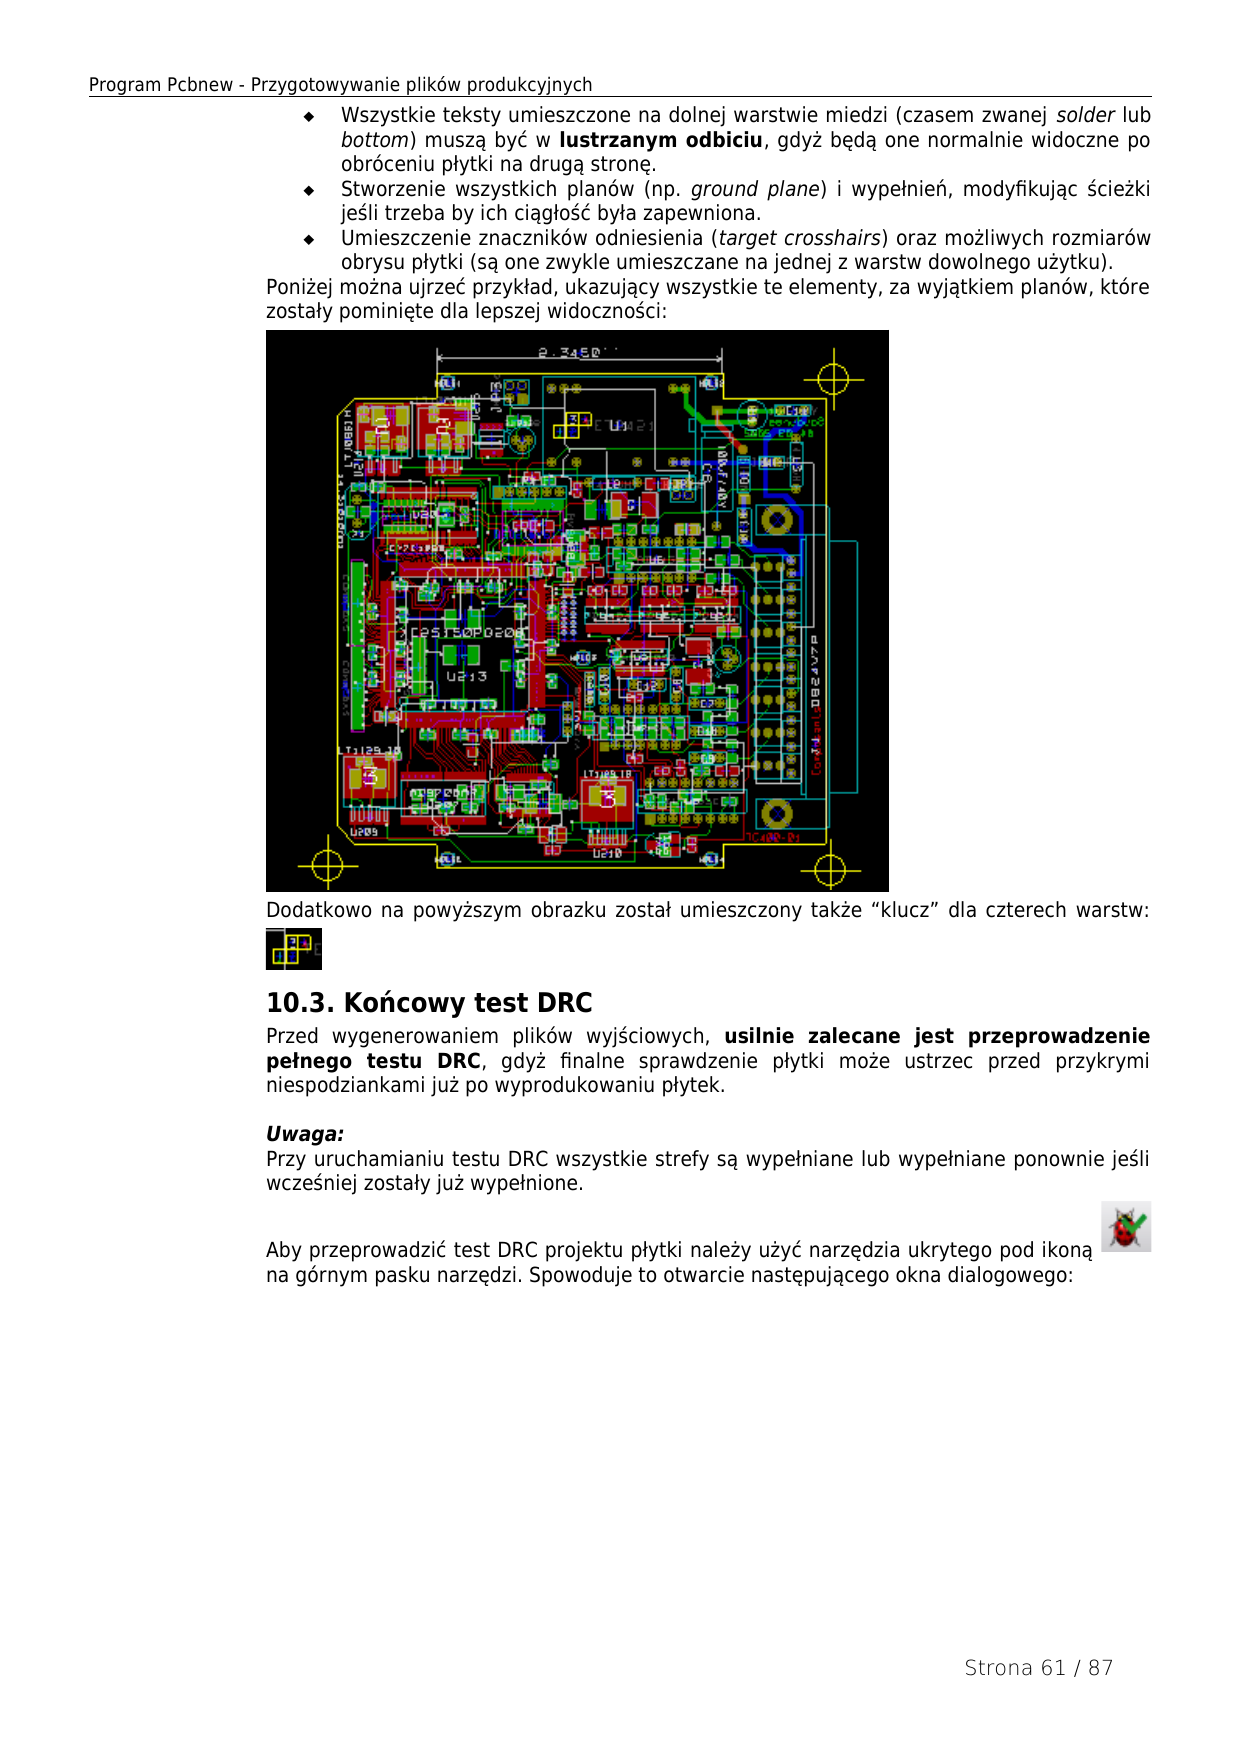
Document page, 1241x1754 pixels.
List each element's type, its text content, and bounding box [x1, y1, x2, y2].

subtitle Końcowy test DRC [266, 987, 1152, 1018]
text Poniżej można ujrzeć przykład, ukazujący wszystkie te elementy, za wyjątkiem planów, które zostały pominięte dla lepszej widoczności: [266, 275, 1152, 324]
text Dodatkowo na powyższym obrazku został umieszczony także “klucz” dla czterech warstw: [266, 898, 1152, 975]
list Umieszczenie znaczników odniesienia (target crosshairs) oraz możliwych rozmiarów obrysu płytki (są one zwykle umieszczane na jednej z warstw dowolnego użytku). [303, 226, 1152, 275]
text Aby przeprowadzić test DRC projektu płytki należy użyć narzędzia ukrytego pod ikoną na górnym pasku narzędzi. Spowoduje to otwarcie następującego okna dialogowego: [266, 1196, 1152, 1287]
list Stworzenie wszystkich planów (np. ground plane) i wypełnień, modyfikując ścieżki jeśli trzeba by ich ciągłość była zapewniona. [303, 177, 1152, 226]
text Przy uruchamianiu testu DRC wszystkie strefy są wypełniane lub wypełniane ponownie jeśli wcześniej zostały już wypełnione. [266, 1147, 1152, 1196]
list Wszystkie teksty umieszczone na dolnej warstwie miedzi (czasem zwanej solder lub bottom) muszą być w lustrzanym odbiciu, gdyż będą one normalnie widoczne po obróceniu płytki na drugą stronę. [303, 103, 1152, 177]
text Przed wygenerowaniem plików wyjściowych, usilnie zalecane jest przeprowadzenie pełnego testu DRC, gdyż finalne sprawdzenie płytki może ustrzec przed przykrymi niespodziankami już po wyprodukowaniu płytek. [266, 1024, 1152, 1098]
text Uwaga: [266, 1122, 1152, 1147]
